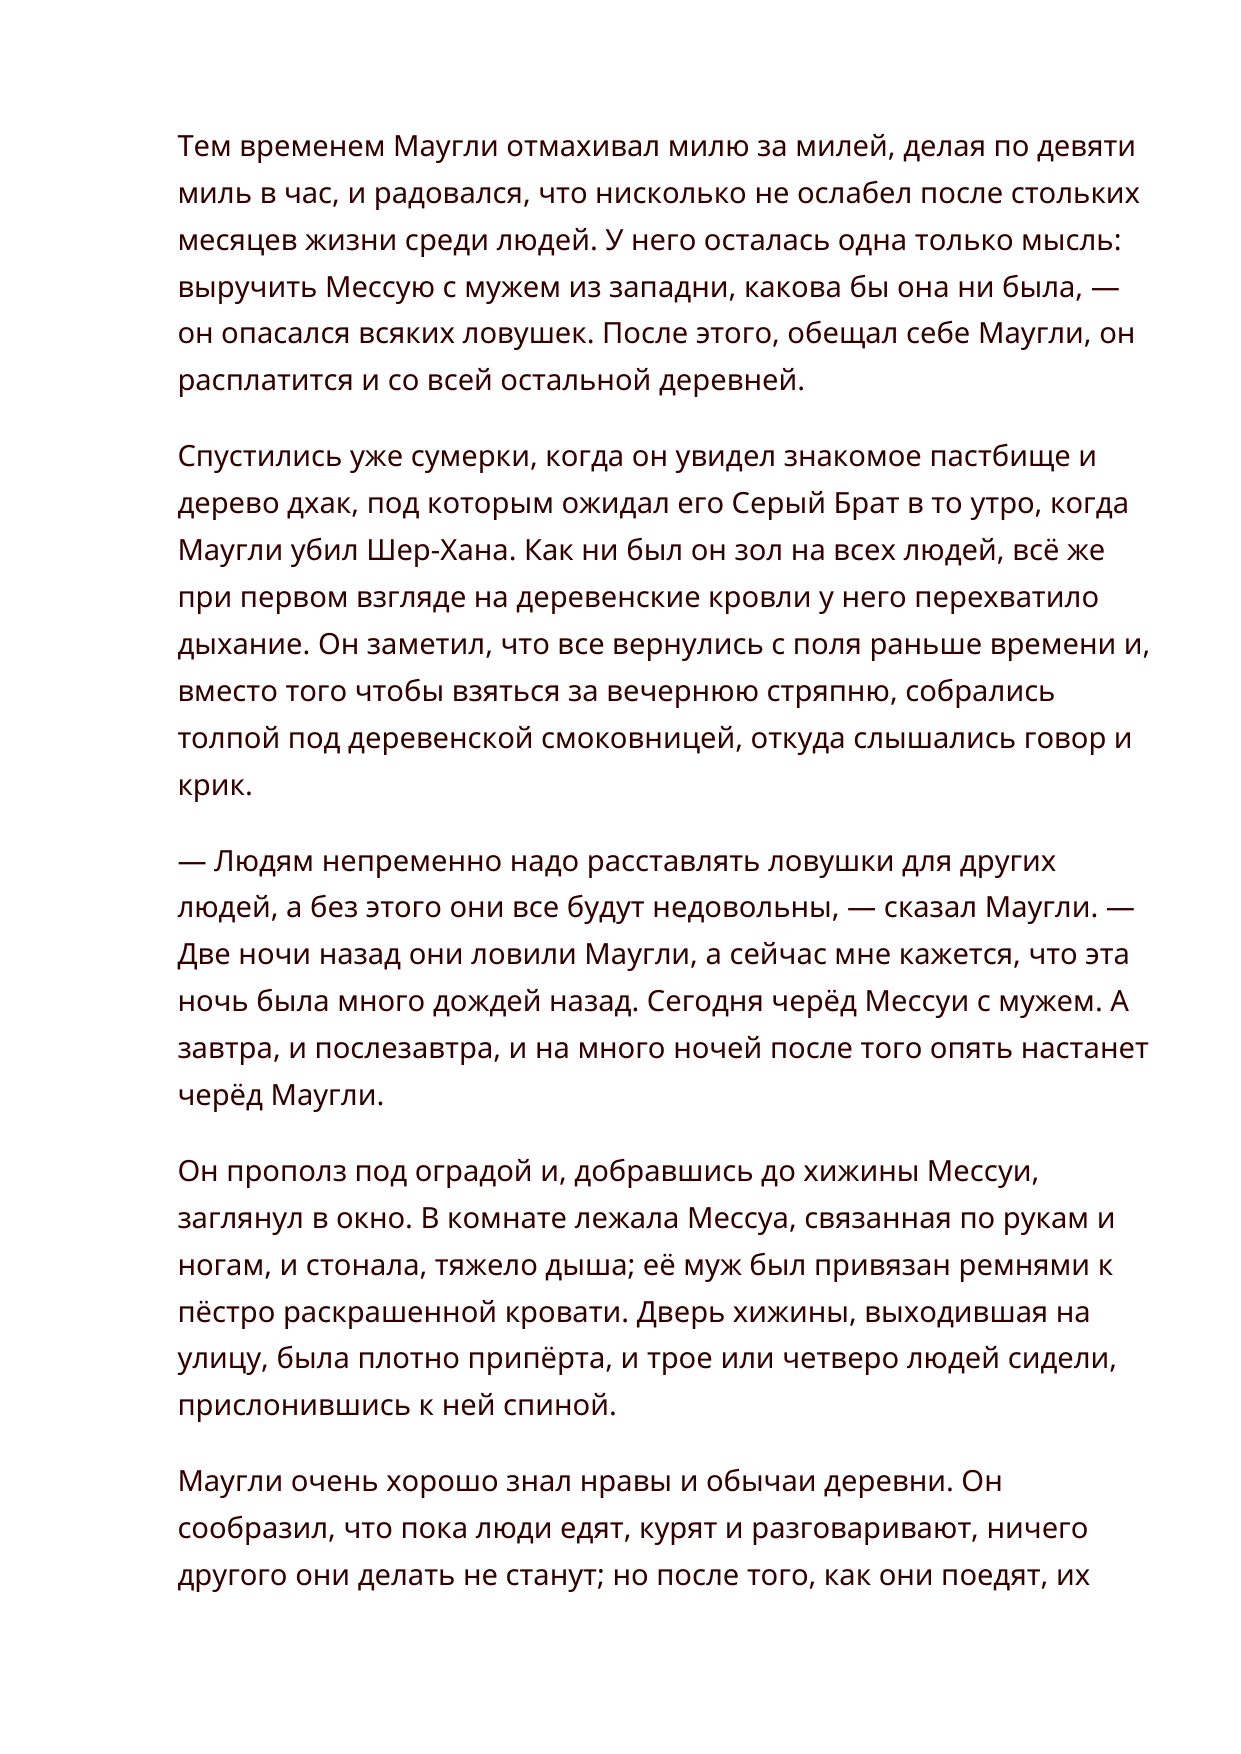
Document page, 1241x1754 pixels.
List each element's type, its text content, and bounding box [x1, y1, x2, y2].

text Тем временем Маугли отмахивал милю за милей, делая по девяти миль в час, и радовался, что нисколько не ослабел после стольких месяцев жизни среди людей. У него осталась одна только мысль: выручить Мессую с мужем из западни, какова бы она ни была, — он опасался всяких ловушек. После этого, обещал себе Маугли, он расплатится и со всей остальной деревней. [177, 118, 1152, 399]
text Спустились уже сумерки, когда он увидел знакомое пастбище и дерево дхак, под которым ожидал его Серый Брат в то утро, когда Маугли убил Шер-Хана. Как ни был он зол на всех людей, всё же при первом взгляде на деревенские кровли у него перехватило дыхание. Он заметил, что все вернулись с поля раньше времени и, вместо того чтобы взяться за вечернюю стряпню, собрались толпой под деревенской смоковницей, откуда слышались говор и крик. [177, 428, 1152, 803]
text Маугли очень хорошо знал нравы и обычаи деревни. Он сообразил, что пока люди едят, курят и разговаривают, ничего другого они делать не станут; но после того, как они поедят, их [177, 1453, 1152, 1594]
text Он прополз под оградой и, добравшись до хижины Мессуи, заглянул в окно. В комнате лежала Мессуа, связанная по рукам и ногам, и стонала, тяжело дыша; её муж был привязан ремнями к пёстро раскрашенной кровати. Дверь хижины, выходившая на улицу, была плотно припёрта, и трое или четверо людей сидели, прислонившись к ней спиной. [177, 1143, 1152, 1424]
text — Людям непременно надо расставлять ловушки для других людей, а без этого они все будут недовольны, — сказал Маугли. — Две ночи назад они ловили Маугли, а сейчас мне кажется, что эта ночь была много дождей назад. Сегодня черёд Мессуи с мужем. А завтра, и послезавтра, и на много ночей после того опять настанет черёд Маугли. [177, 833, 1152, 1114]
